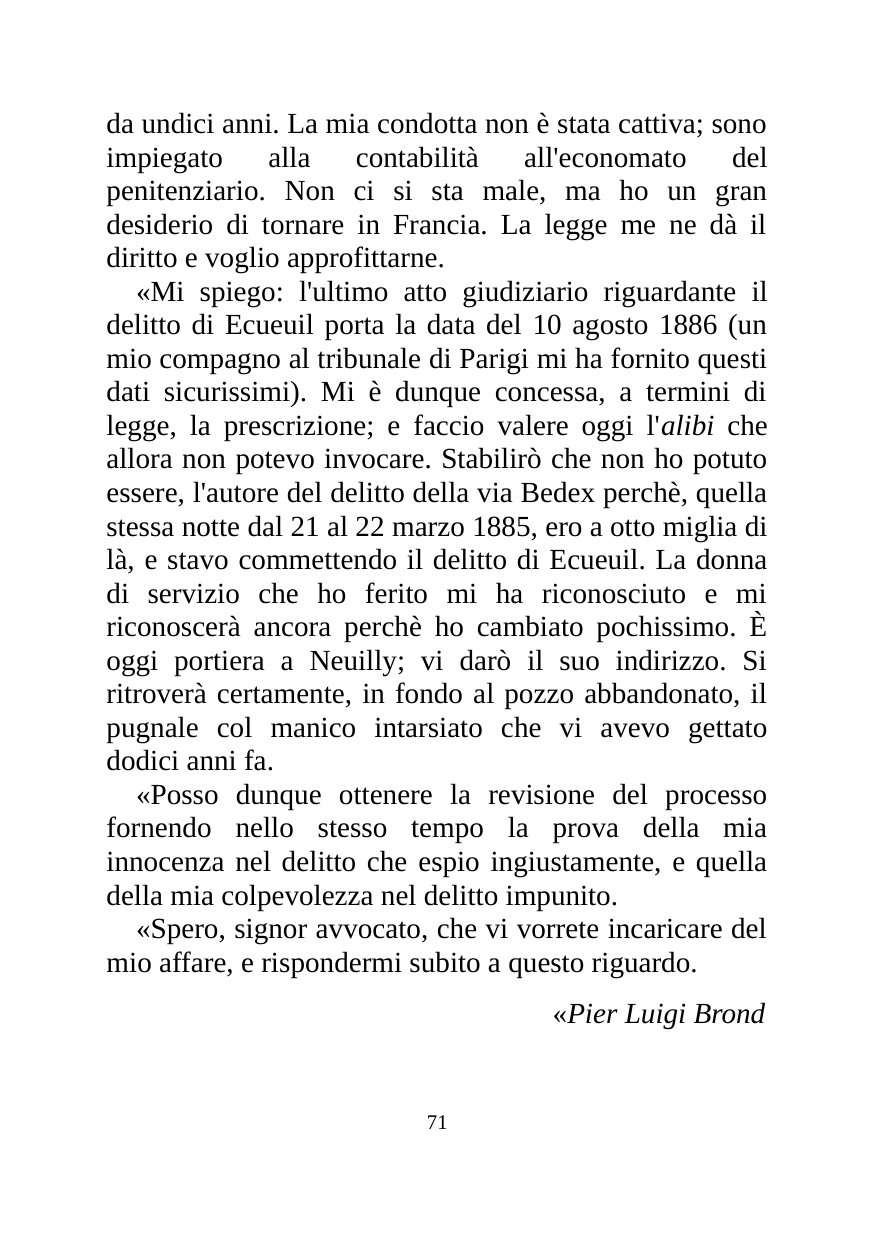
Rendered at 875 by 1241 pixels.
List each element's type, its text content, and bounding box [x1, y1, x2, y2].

text «Posso dunque ottenere la revisione del processo fornendo nello stesso tempo la prova della mia innocenza nel delitto che espio ingiustamente, e quella della mia colpevolezza nel delitto impunito. [106, 777, 768, 911]
text «Spero, signor avvocato, che vi vorrete incaricare del mio affare, e rispondermi subito a questo riguardo. [106, 911, 768, 978]
text «Mi spiego: l'ultimo atto giudiziario riguardante il delitto di Ecueuil porta la data del 10 agosto 1886 (un mio compagno al tribunale di Parigi mi ha fornito questi dati sicurissimi). Mi è dunque concessa, a termini di legge, la prescrizione; e faccio valere oggi l'alibi che allora non potevo invocare. Stabilirò che non ho potuto essere, l'autore del delitto della via Bedex perchè, quella stessa notte dal 21 al 22 marzo 1885, ero a otto miglia di là, e stavo commettendo il delitto di Ecueuil. La donna di servizio che ho ferito mi ha riconosciuto e mi riconoscerà ancora perchè ho cambiato pochissimo. È oggi portiera a Neuilly; vi darò il suo indirizzo. Si ritroverà certamente, in fondo al pozzo abbandonato, il pugnale col manico intarsiato che vi avevo gettato dodici anni fa. [106, 274, 768, 777]
text da undici anni. La mia condotta non è stata cattiva; sono impiegato alla contabilità all'economato del penitenziario. Non ci si sta male, ma ho un gran desiderio di tornare in Francia. La legge me ne dà il diritto e voglio approfittarne. [106, 106, 768, 274]
text «Pier Luigi Brond [106, 996, 768, 1029]
